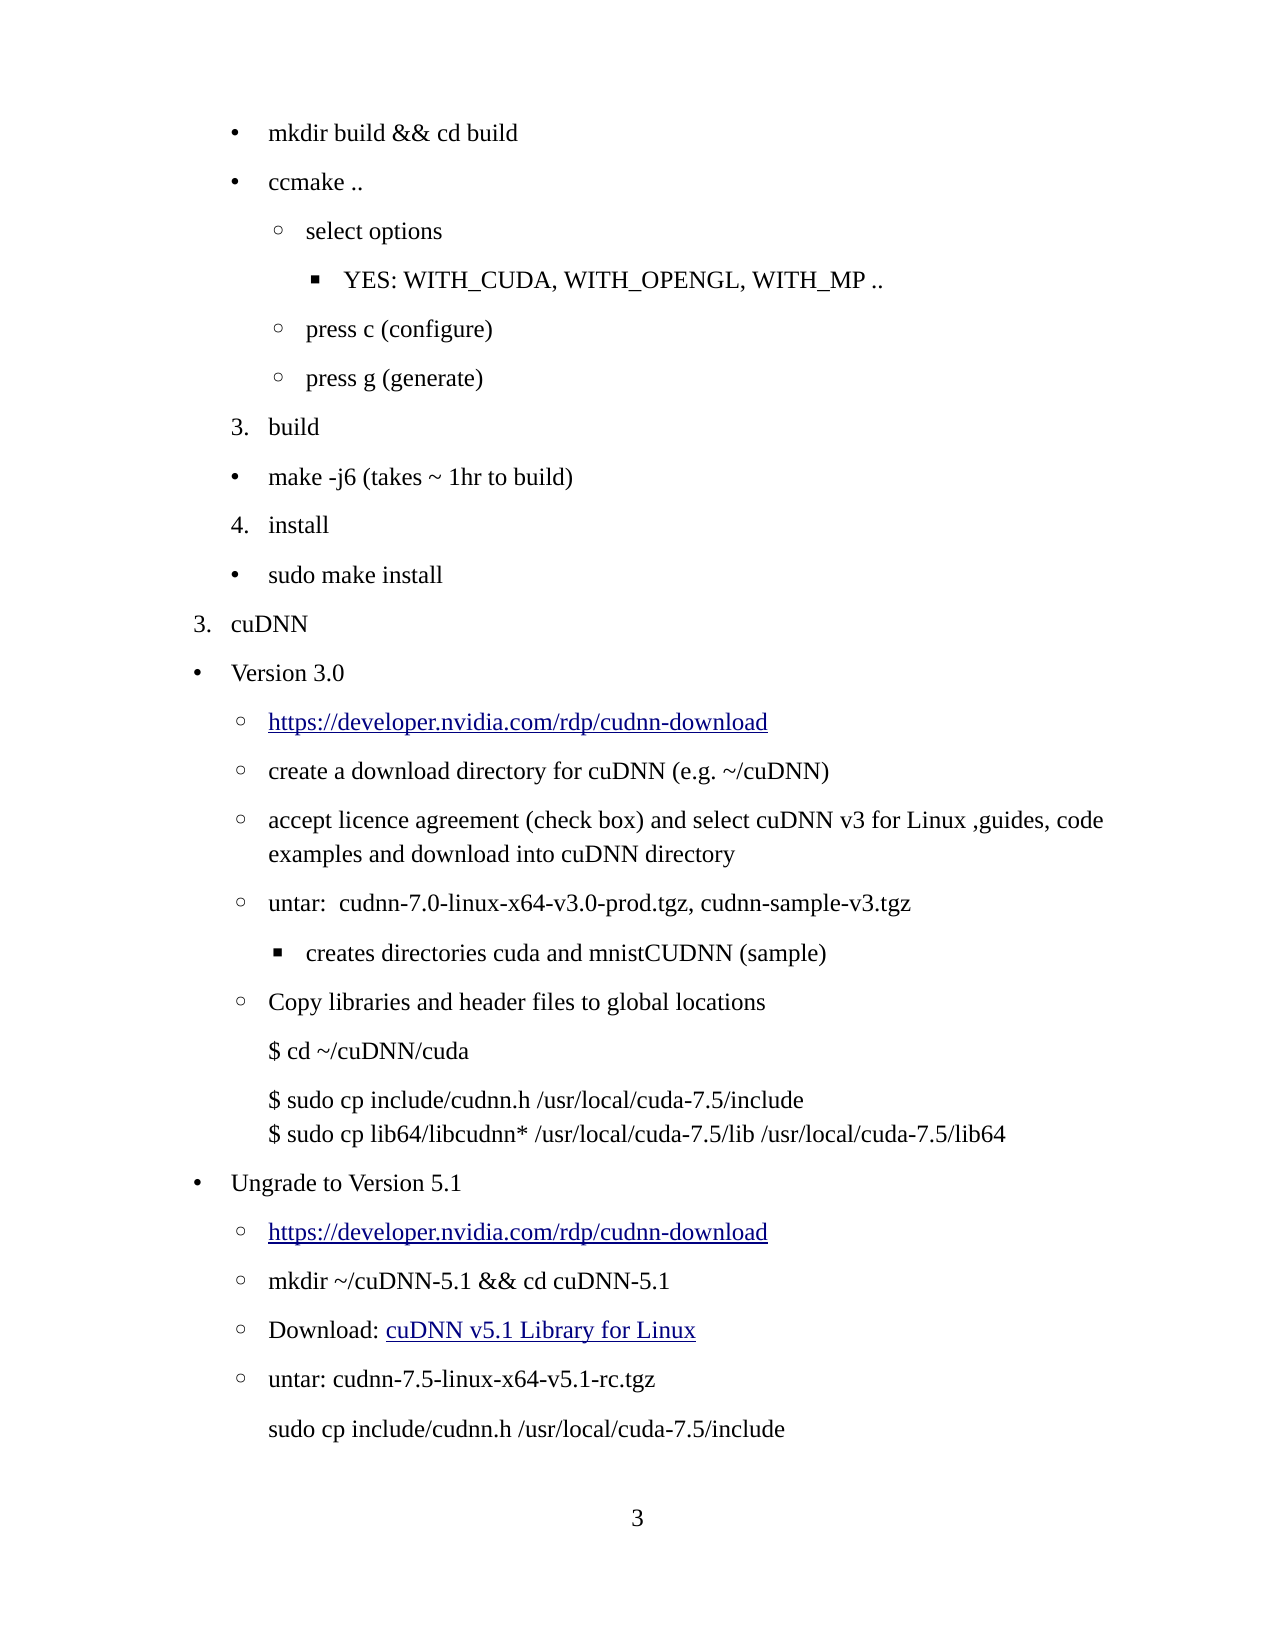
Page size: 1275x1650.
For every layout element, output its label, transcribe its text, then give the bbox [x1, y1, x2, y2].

list Version 3.0 [193, 658, 1157, 687]
list install [231, 511, 1157, 539]
list accept licence agreement (check box) and select cuDNN v3 for Linux ,guides, code examples and download into cuDNN directory [231, 805, 1157, 868]
list make -j6 (takes ~ 1hr to build) [231, 462, 1157, 490]
list select options [268, 216, 1157, 245]
list $ cd ~/cuDNN/cuda [231, 1036, 1157, 1064]
list $ sudo cp include/cudnn.h /usr/local/cuda-7.5/include $ sudo cp lib64/libcudnn* /usr/local/cuda-7.5/lib /usr/local/cuda-7.5/lib64 [231, 1085, 1157, 1148]
list Ungrade to Version 5.1 [193, 1168, 1157, 1197]
list ccmake .. [231, 167, 1157, 196]
list creates directories cuda and mnistCUDNN (sample) [268, 938, 1157, 966]
list build [231, 412, 1157, 441]
list cuDNN [193, 609, 1157, 637]
list YES: WITH_CUDA, WITH_OPENGL, WITH_MP .. [306, 265, 1157, 294]
list sudo make install [231, 560, 1157, 588]
list https://developer.nvidia.com/rdp/cudnn-download [231, 1217, 1157, 1246]
list press c (configure) [268, 314, 1157, 343]
list Copy libraries and header files to global locations [231, 987, 1157, 1015]
list https://developer.nvidia.com/rdp/cudnn-download [231, 707, 1157, 736]
list press g (generate) [268, 363, 1157, 392]
list create a download directory for cuDNN (e.g. ~/cuDNN) [231, 756, 1157, 785]
list untar: cudnn-7.5-linux-x64-v5.1-rc.tgz [231, 1364, 1157, 1393]
list mkdir build && cd build [231, 118, 1157, 147]
list Download: cuDNN v5.1 Library for Linux [231, 1316, 1157, 1344]
list sudo cp include/cudnn.h /usr/local/cuda-7.5/include [231, 1414, 1157, 1442]
list untar: cudnn-7.0-linux-x64-v3.0-prod.tgz, cudnn-sample-v3.tgz [231, 888, 1157, 917]
list mkdir ~/cuDNN-5.1 && cd cuDNN-5.1 [231, 1266, 1157, 1295]
